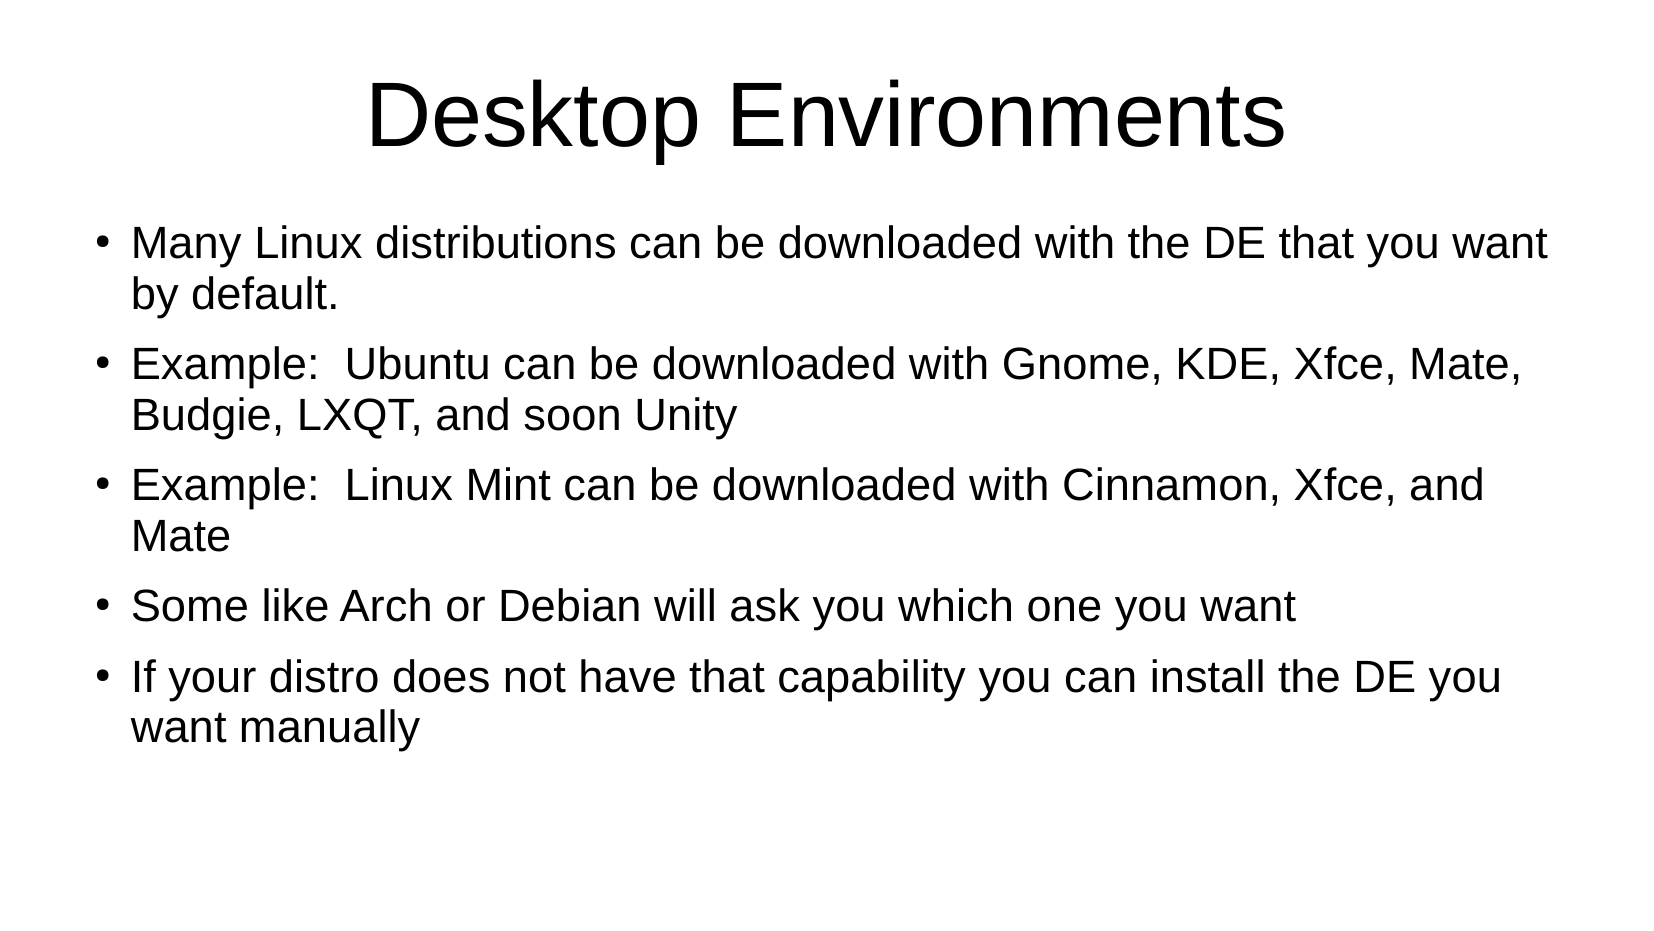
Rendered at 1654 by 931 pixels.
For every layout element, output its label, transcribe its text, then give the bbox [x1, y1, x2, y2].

title Desktop Environments [82, 37, 1571, 193]
list Many Linux distributions can be downloaded with the DE that you want by default. Example: Ubuntu can be downloaded with Gnome, KDE, Xfce, Mate, Budgie, LXQT, and soon Unity Example: Linux Mint can be downloaded with Cinnamon, Xfce, and Mate Some like Arch or Debian will ask you which one you want If your distro does not have that capability you can install the DE you want manually [82, 217, 1571, 758]
